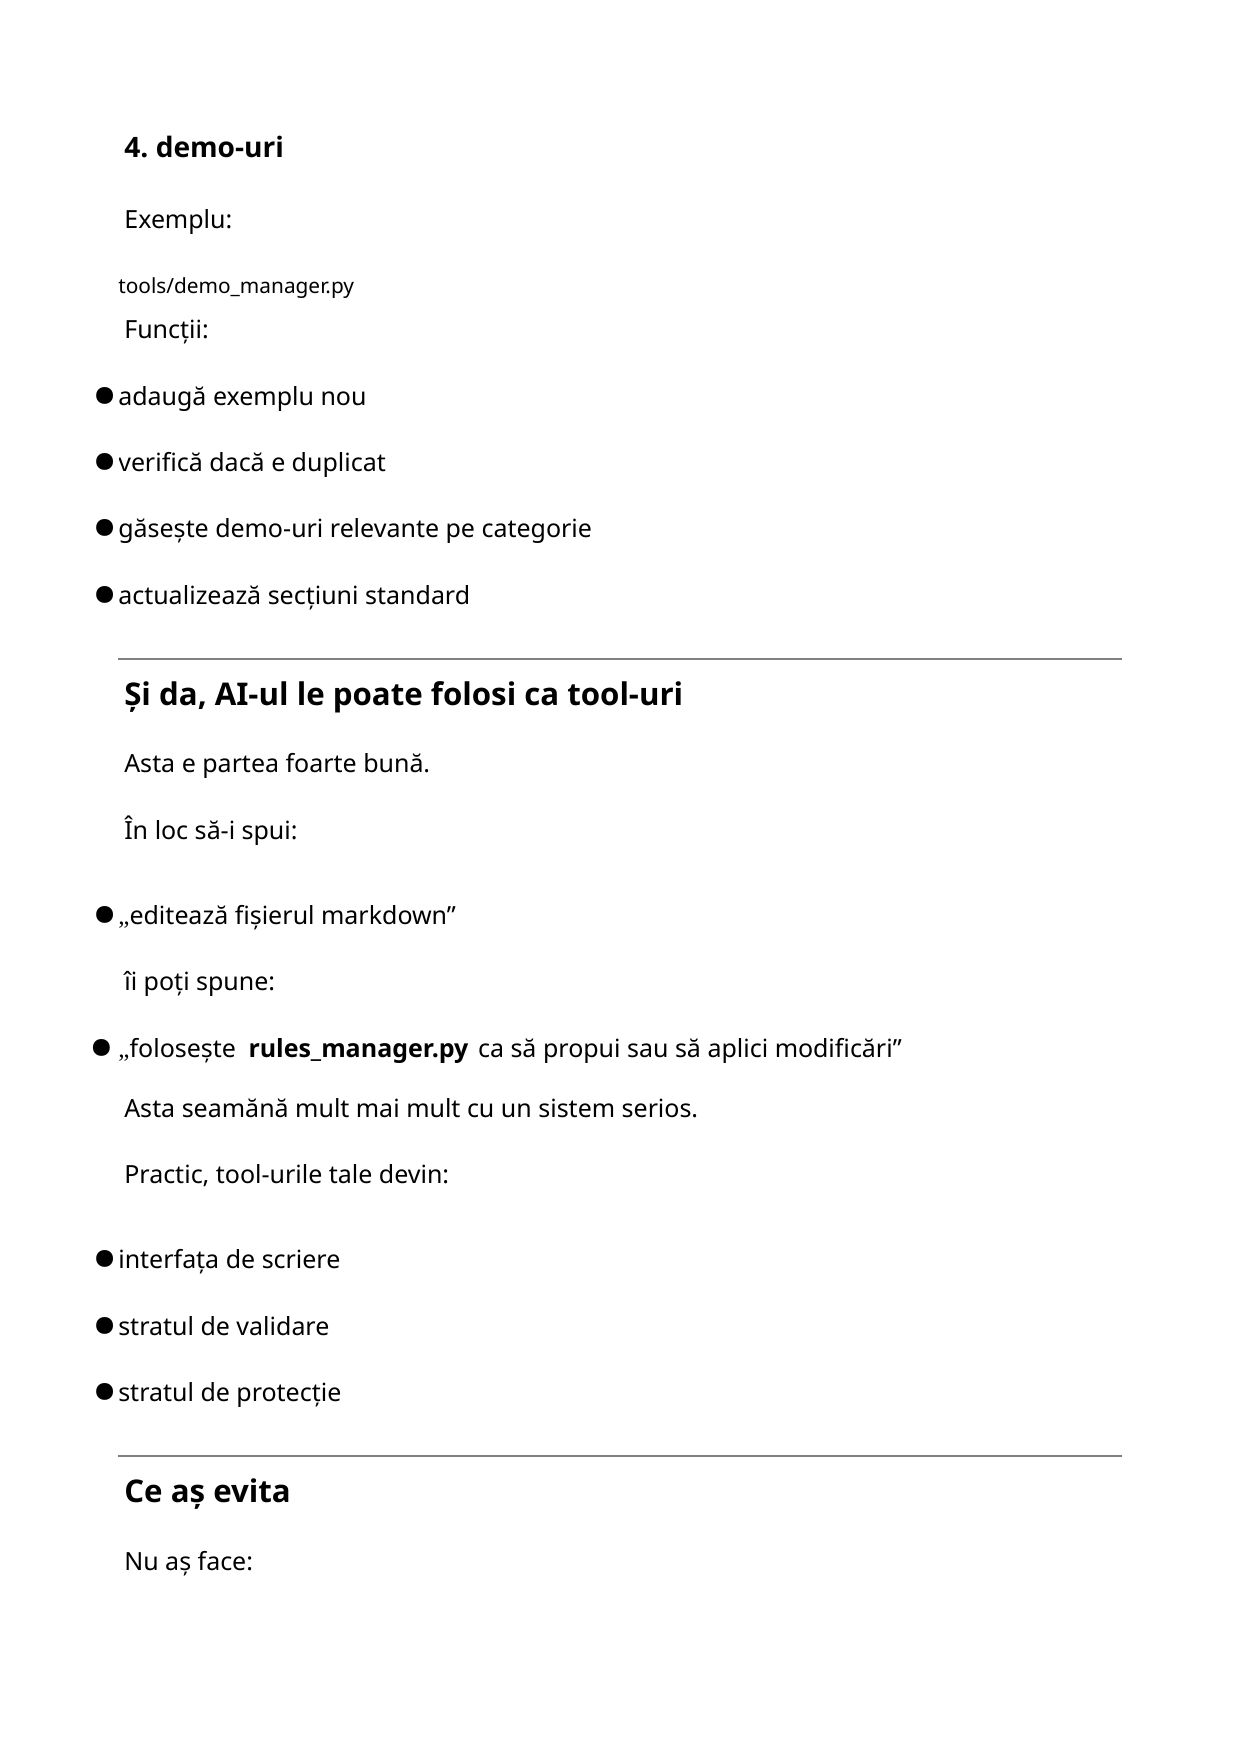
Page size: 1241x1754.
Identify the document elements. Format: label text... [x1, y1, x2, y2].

list găsește demo-uri relevante pe categorie [119, 505, 1122, 548]
text Exemplu: [119, 196, 1122, 242]
list actualizează secțiuni standard [119, 571, 1122, 618]
text Asta e partea foarte bună. [119, 740, 1122, 783]
list stratul de protecție [119, 1368, 1122, 1415]
list verifică dacă e duplicat [119, 439, 1122, 482]
list adaugă exemplu nou [119, 372, 1122, 416]
subtitle Și da, AI-ul le poate folosi ca tool-uri [119, 667, 1122, 717]
text În loc să-i spui: [119, 806, 1122, 849]
text Nu aș face: [119, 1537, 1122, 1583]
list stratul de validare [119, 1302, 1122, 1345]
text Asta seamănă mult mai mult cu un sistem serios. [119, 1084, 1122, 1127]
subtitle 4. demo-uri [119, 122, 1122, 168]
text Practic, tool-urile tale devin: [119, 1151, 1122, 1194]
subtitle Ce aș evita [119, 1464, 1122, 1514]
list „editează fișierul markdown” [119, 892, 1122, 935]
text [358, 268, 1122, 303]
text îi poți spune: [119, 958, 1122, 1001]
text Funcții: [119, 307, 1122, 349]
list „folosește rules_manager.py ca să propui sau să aplici modificări” [119, 1024, 1122, 1067]
text tools/demo_manager.py [118, 270, 357, 303]
list interfața de scriere [119, 1236, 1122, 1279]
